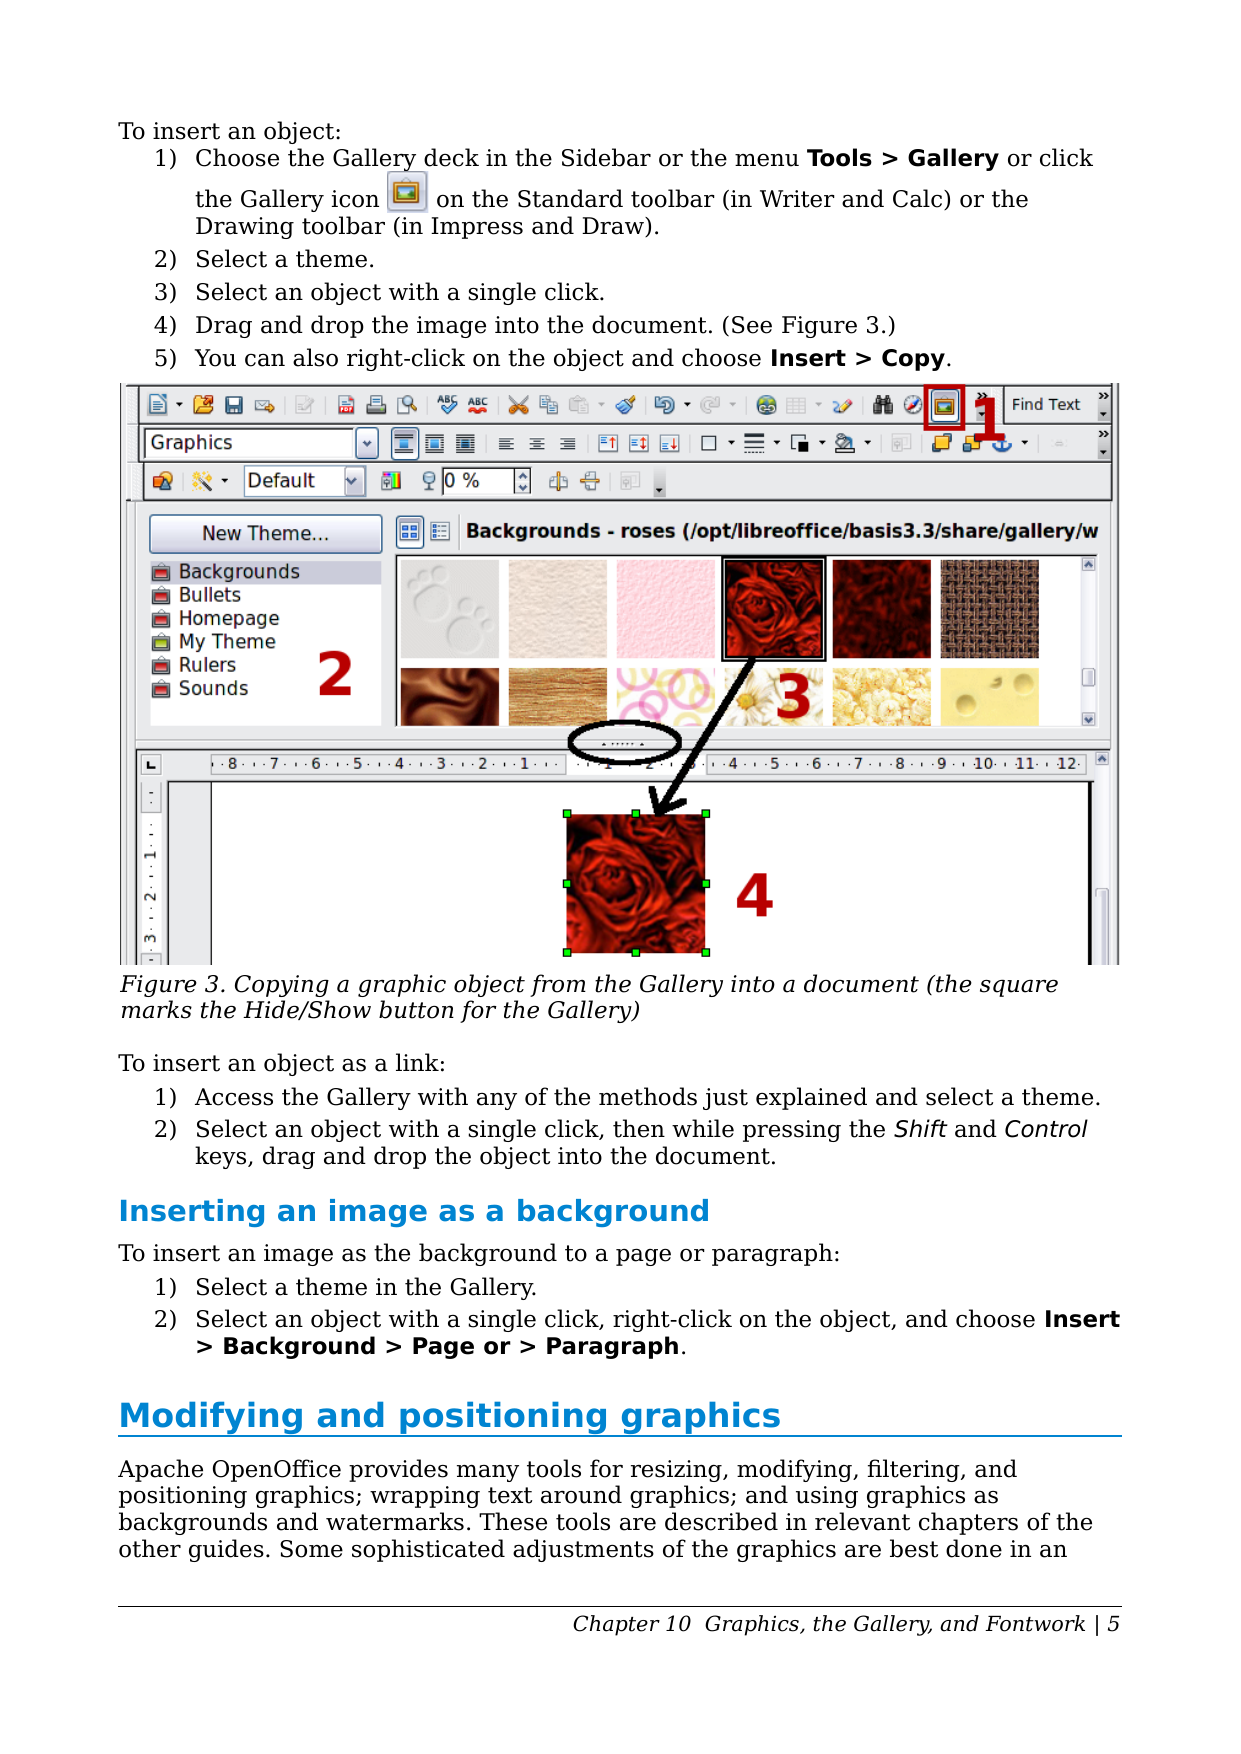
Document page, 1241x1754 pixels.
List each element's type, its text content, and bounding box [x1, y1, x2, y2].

picture [387, 171, 429, 213]
subtitle Inserting an image as a background [118, 1194, 1122, 1228]
list Select an object with a single click. [177, 279, 1122, 306]
subtitle Modifying and positioning graphics [118, 1396, 1122, 1435]
list Select an object with a single click, then while pressing the Shift and Control keys, drag and drop the object into the document. [177, 1117, 1122, 1170]
list Drag and drop the image into the document. (See Figure 3.) [177, 312, 1122, 338]
list To insert an object: [118, 118, 1122, 145]
list Choose the Gallery deck in the Sidebar or the menu Tools > Gallery or click the Gallery icon on the Standard toolbar (in Writer and Calc) or the Drawing toolbar (in Impress and Draw). [177, 145, 1122, 240]
list Access the Gallery with any of the methods just explained and select a theme. [177, 1084, 1122, 1110]
list Select an object with a single click, right-click on the object, and choose Insert > Background > Page or > Paragraph. [177, 1307, 1122, 1360]
list To insert an image as the background to a page or paragraph: [118, 1241, 1122, 1267]
list Select a theme. [177, 246, 1122, 273]
text Apache OpenOffice provides many tools for resizing, modifying, filtering, and positioning graphics; wrapping text around graphics; and using graphics as backgrounds and watermarks. These tools are described in relevant chapters of the other guides. Some sophisticated adjustments of the graphics are best done in an [118, 1456, 1122, 1562]
text Figure 3. Copying a graphic object from the Gallery into a document (the square marks the Hide/Show button for the Gallery) [120, 971, 1120, 1024]
list Select a theme in the Gallery. [177, 1274, 1122, 1300]
list You can also right-click on the object and choose Insert > Copy. [177, 345, 1122, 371]
list To insert an object as a link: [118, 1051, 1122, 1077]
picture [120, 383, 1120, 965]
